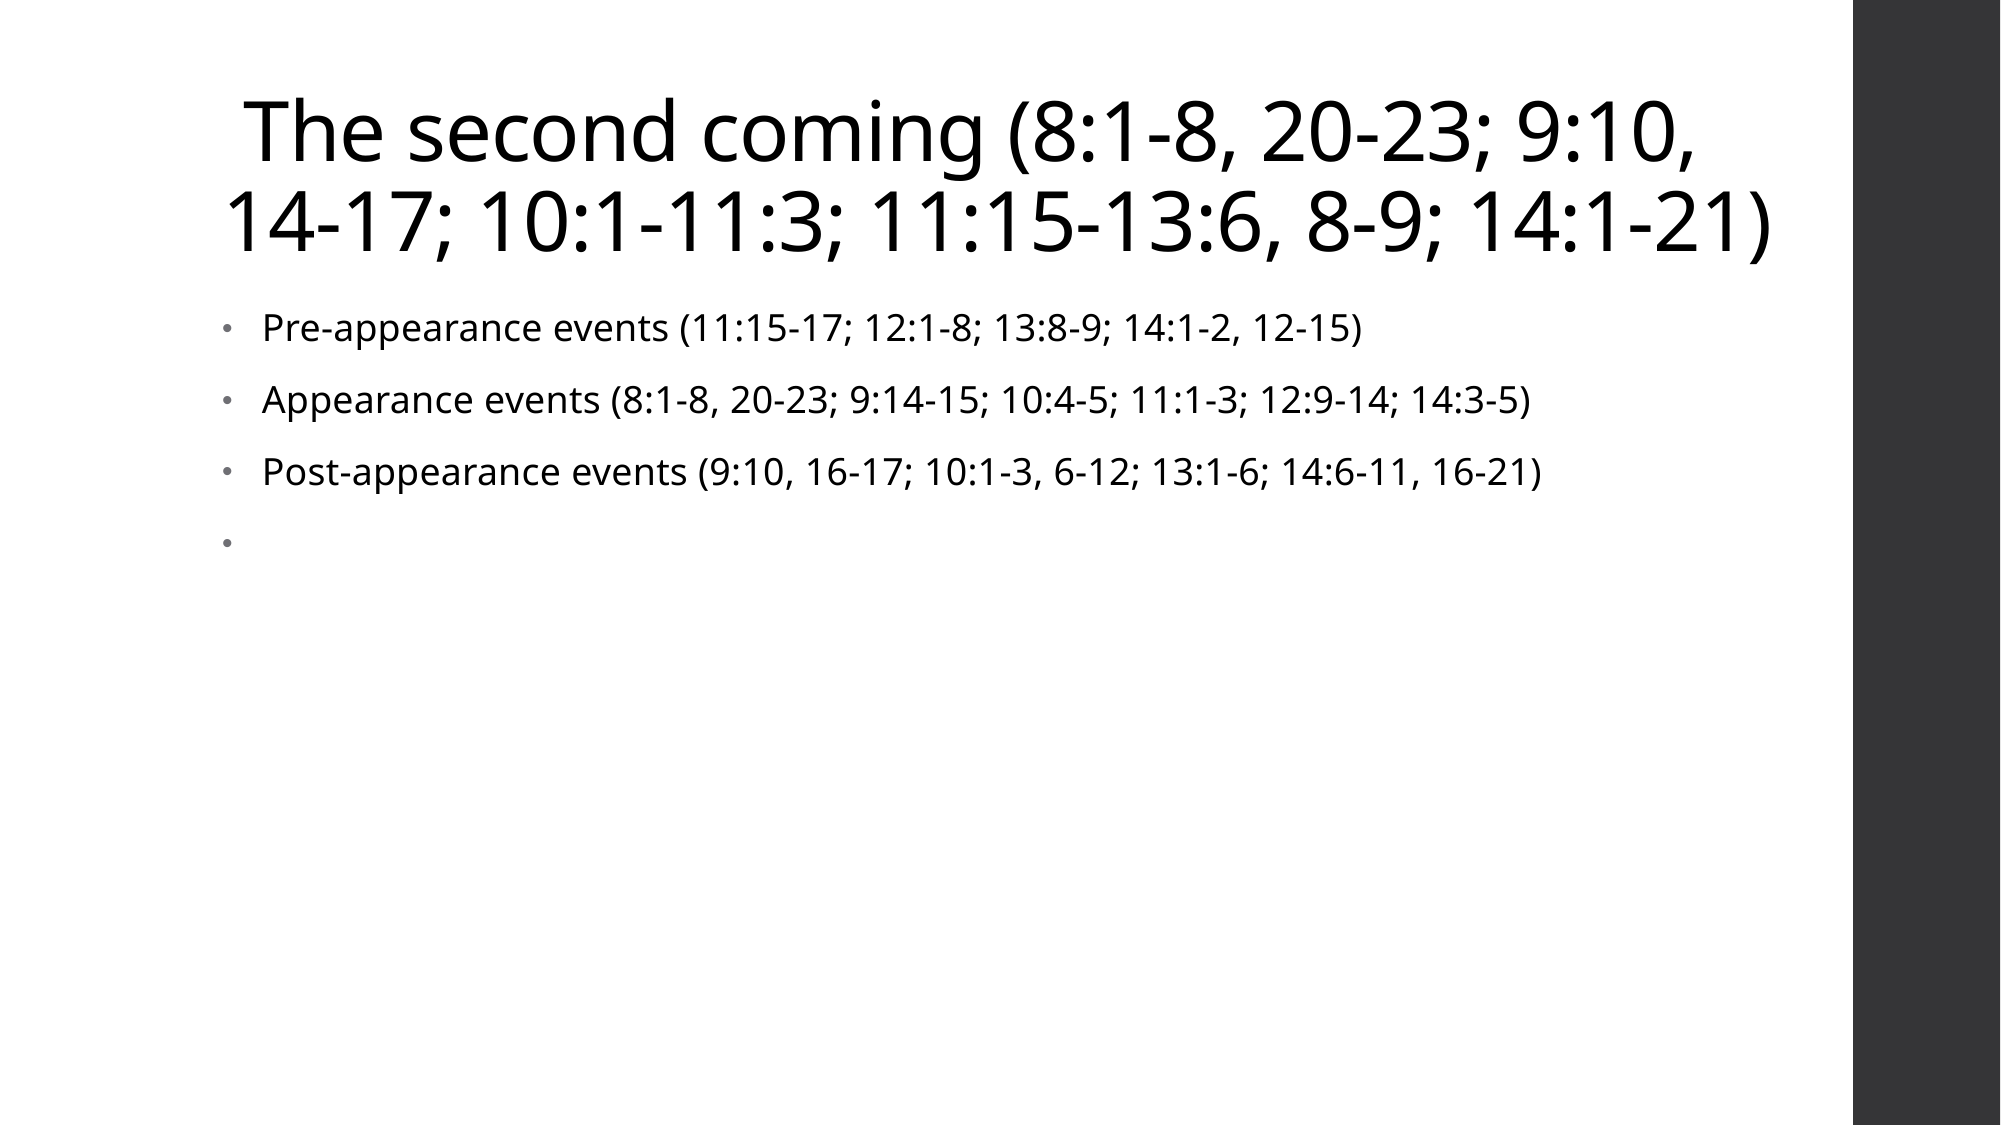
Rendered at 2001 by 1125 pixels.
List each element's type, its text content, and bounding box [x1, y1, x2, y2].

title The second coming (8:1-8, 20-23; 9:10, 14-17; 10:1-11:3; 11:15-13:6, 8-9; 14:1-21) [206, 60, 1797, 278]
list Pre-appearance events (11:15-17; 12:1-8; 13:8-9; 14:1-2, 12-15) Appearance events (8:1-8, 20-23; 9:14-15; 10:4-5; 11:1-3; 12:9-14; 14:3-5) Post-appearance events (9:10, 16-17; 10:1-3, 6-12; 13:1-6; 14:6-11, 16-21) [206, 299, 1617, 1014]
